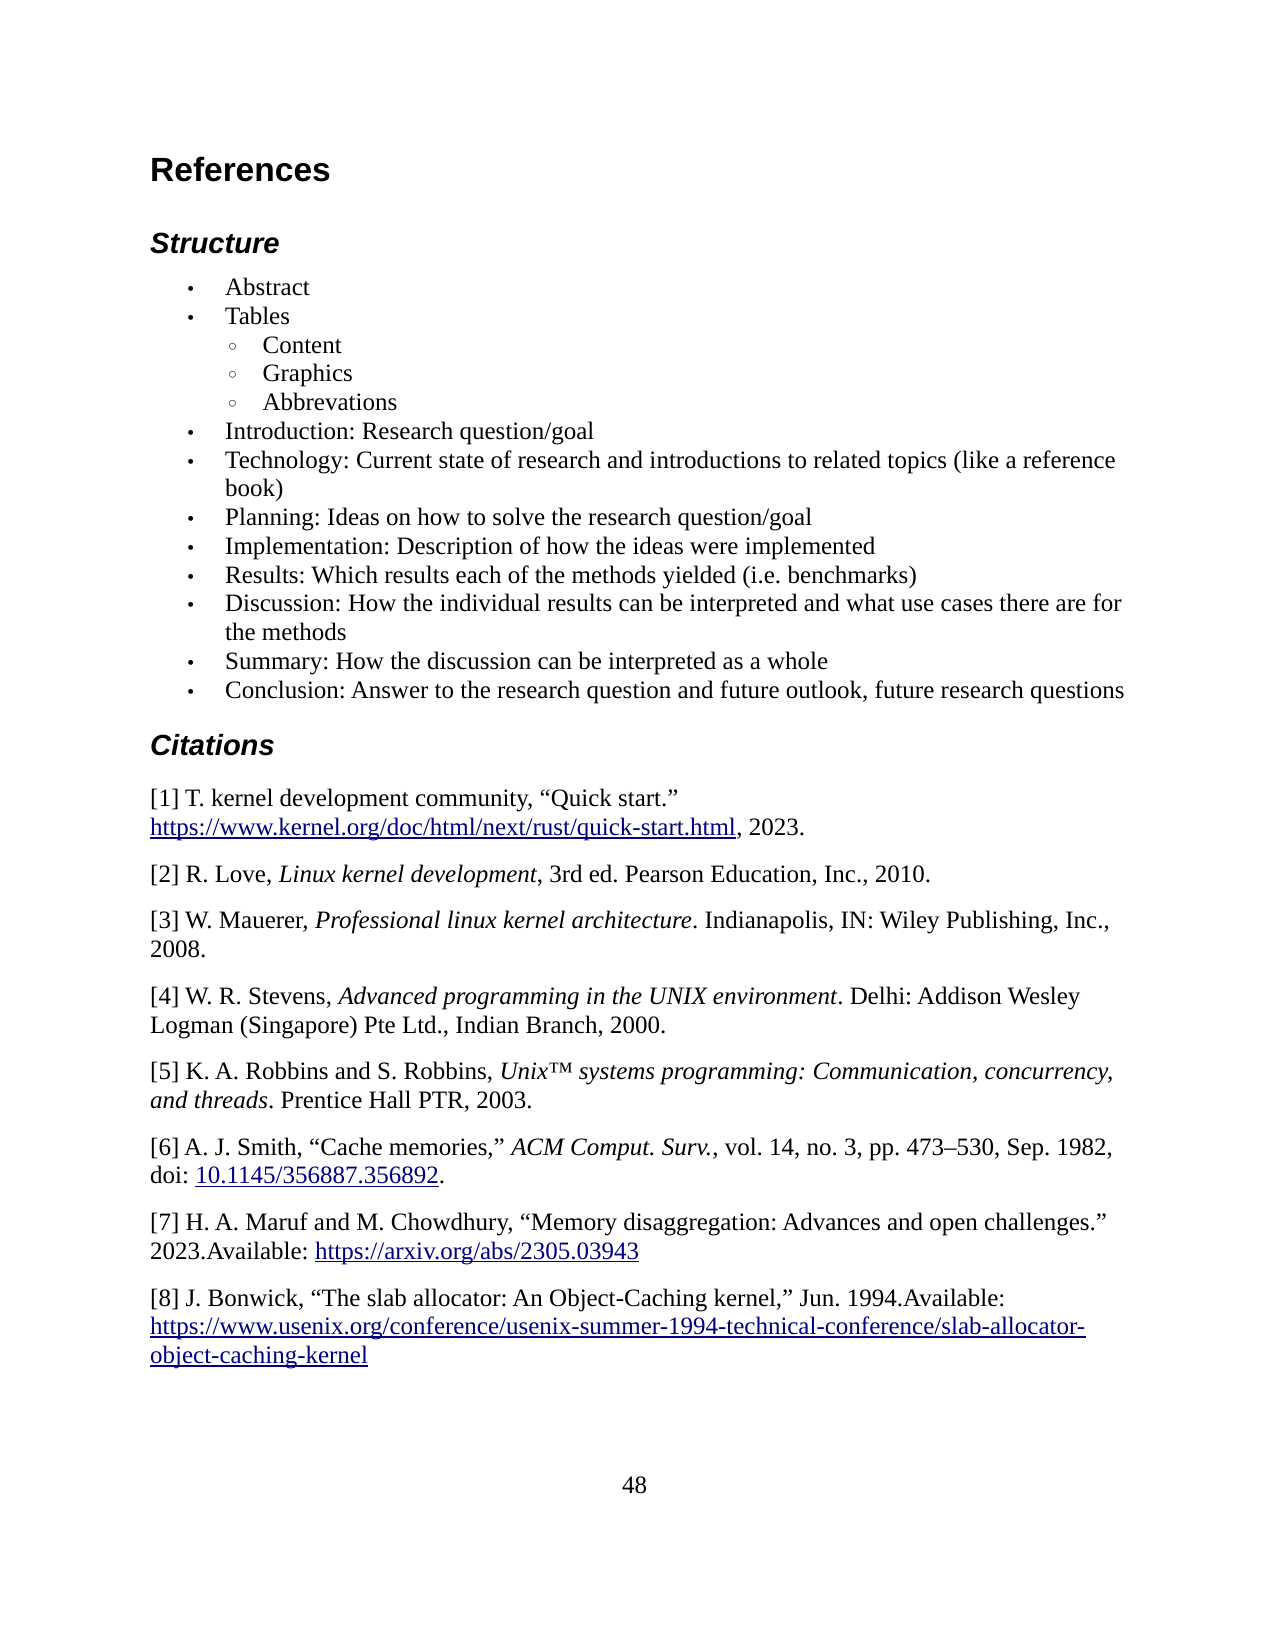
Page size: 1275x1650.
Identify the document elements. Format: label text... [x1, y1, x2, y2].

subtitle References [150, 150, 1125, 189]
text [5] K. A. Robbins and S. Robbins, Unix™ systems programming: Communication, concurrency, and threads. Prentice Hall PTR, 2003. [150, 1056, 1125, 1114]
text [3] W. Mauerer, Professional linux kernel architecture. Indianapolis, IN: Wiley Publishing, Inc., 2008. [150, 906, 1125, 963]
list Tables [187, 301, 1125, 330]
list Discussion: How the individual results can be interpreted and what use cases there are for the methods [187, 588, 1125, 646]
list Planning: Ideas on how to solve the research question/goal [187, 502, 1125, 531]
list Abbrevations [225, 387, 1125, 416]
list Abstract [187, 272, 1125, 301]
list Introduction: Research question/goal [187, 416, 1125, 445]
text [8] J. Bonwick, “The slab allocator: An Object-Caching kernel,” Jun. 1994.Available: https://www.usenix.org/conference/usenix-summer-1994-technical-conference/slab-allocator-object-caching-kernel [150, 1283, 1125, 1369]
text [4] W. R. Stevens, Advanced programming in the UNIX environment. Delhi: Addison Wesley Logman (Singapore) Pte Ltd., Indian Branch, 2000. [150, 981, 1125, 1038]
subtitle Citations [150, 728, 1125, 762]
list Technology: Current state of research and introductions to related topics (like a reference book) [187, 445, 1125, 502]
text [1] T. kernel development community, “Quick start.” https://www.kernel.org/doc/html/next/rust/quick-start.html, 2023. [150, 783, 1125, 841]
list Graphics [225, 358, 1125, 387]
text [6] A. J. Smith, “Cache memories,” ACM Comput. Surv., vol. 14, no. 3, pp. 473–530, Sep. 1982, doi: 10.1145/356887.356892. [150, 1132, 1125, 1189]
list Conclusion: Answer to the research question and future outlook, future research questions [187, 675, 1125, 703]
text [2] R. Love, Linux kernel development, 3rd ed. Pearson Education, Inc., 2010. [150, 859, 1125, 888]
text [7] H. A. Maruf and M. Chowdhury, “Memory disaggregation: Advances and open challenges.” 2023.Available: https://arxiv.org/abs/2305.03943 [150, 1207, 1125, 1265]
subtitle Structure [150, 226, 1125, 260]
list Implementation: Description of how the ideas were implemented [187, 531, 1125, 560]
list Content [225, 330, 1125, 358]
list Results: Which results each of the methods yielded (i.e. benchmarks) [187, 560, 1125, 588]
list Summary: How the discussion can be interpreted as a whole [187, 646, 1125, 675]
